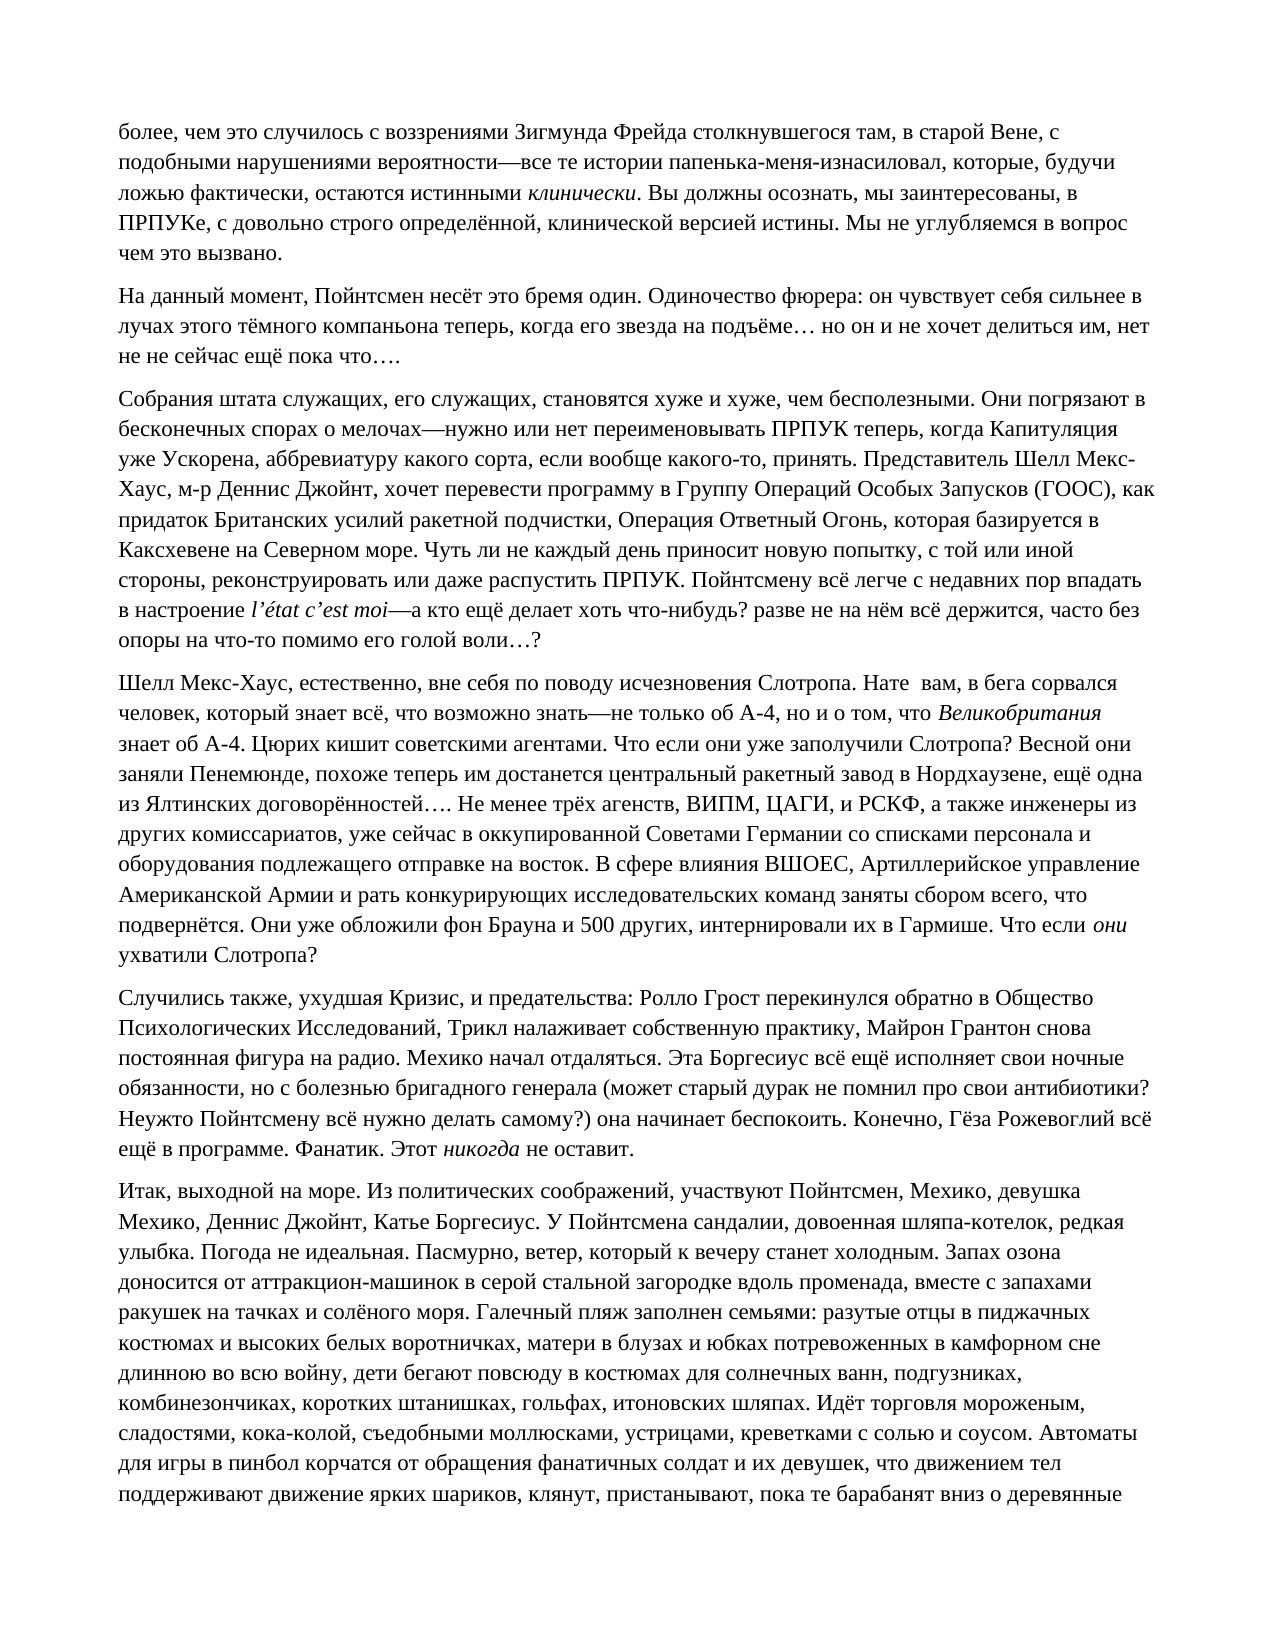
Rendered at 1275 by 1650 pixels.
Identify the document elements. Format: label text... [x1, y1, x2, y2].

text Итак, выходной на море. Из политических соображений, участвуют Пойнтсмен, Мехико, девушка Мехико, Деннис Джойнт, Катье Боргесиус. У Пойнтсмена сандалии, довоенная шляпа-котелок, редкая улыбка. Погода не идеальная. Пасмурно, ветер, который к вечеру станет холодным. Запах озона доносится от аттракцион-машинок в серой стальной загородке вдоль променада, вместе с запахами ракушек на тачках и солёного моря. Галечный пляж заполнен семьями: разутые отцы в пиджачных костюмах и высоких белых воротничках, матери в блузах и юбках потревоженных в камфорном сне длинною во всю войну, дети бегают повсюду в костюмах для солнечных ванн, подгузниках, комбинезончиках, коротких штанишках, гольфах, итоновских шляпах. Идёт торговля мороженым, сладостями, кока-колой, съедобными моллюсками, устрицами, креветками с солью и соусом. Автоматы для игры в пинбол корчатся от обращения фанатичных солдат и их девушек, что движением тел поддерживают движение ярких шариков, клянут, пристанывают, пока те барабанят вниз о деревянные [118, 1177, 1157, 1506]
text Шелл Мекс-Хаус, естественно, вне себя по поводу исчезновения Слотропа. Нате вам, в бега сорвался человек, который знает всё, что возможно знать—не только об А-4, но и о том, что Великобритания знает об А-4. Цюрих кишит советскими агентами. Что если они уже заполучили Слотропа? Весной они заняли Пенемюнде, похоже теперь им достанется центральный ракетный завод в Нордхаузене, ещё одна из Ялтинских договорённостей…. Не менее трёх агенств, ВИПМ, ЦАГИ, и РСКФ, а также инженеры из других комиссариатов, уже сейчас в оккупированной Советами Германии со списками персонала и оборудования подлежащего отправке на восток. В сфере влияния ВШОЕС, Артиллерийское управление Американской Армии и рать конкурирующих исследовательских команд заняты сбором всего, что подвернётся. Они уже обложили фон Брауна и 500 других, интернировали их в Гармише. Что если они ухватили Слотропа? [118, 669, 1157, 967]
text более, чем это случилось с воззрениями Зигмунда Фрейда столкнувшегося там, в старой Вене, с подобными нарушениями вероятности—все те истории папенька-меня-изнасиловал, которые, будучи ложью фактически, остаются истинными клинически. Вы должны осознать, мы заинтересованы, в ПРПУКе, с довольно строго определённой, клинической версией истины. Мы не углубляемся в вопрос чем это вызвано. [118, 118, 1157, 265]
text На данный момент, Пойнтсмен несёт это бремя один. Одиночество фюрера: он чувствует себя сильнее в лучах этого тёмного компаньона теперь, когда его звезда на подъёме… но он и не хочет делиться им, нет не не сейчас ещё пока что…. [118, 282, 1157, 368]
text Случились также, ухудшая Кризис, и предательства: Ролло Грост перекинулся обратно в Общество Психологических Исследований, Трикл налаживает собственную практику, Майрон Грантон снова постоянная фигура на радио. Мехико начал отдаляться. Эта Боргесиус всё ещё исполняет свои ночные обязанности, но с болезнью бригадного генерала (может старый дурак не помнил про свои антибиотики? Неужто Пойнтсмену всё нужно делать самому?) она начинает беспокоить. Конечно, Гёза Рожевоглий всё ещё в программе. Фанатик. Этот никогда не оставит. [118, 984, 1157, 1161]
text Собрания штата служащих, его служащих, становятся хуже и хуже, чем бесполезными. Они погрязают в бесконечных спорах о мелочах—нужно или нет переименовывать ПРПУК теперь, когда Капитуляция уже Ускорена, аббревиатуру какого сорта, если вообще какого-то, принять. Представитель Шелл Мекс-Хаус, м-р Деннис Джойнт, хочет перевести программу в Группу Операций Особых Запусков (ГООС), как придаток Британских усилий ракетной подчистки, Операция Ответный Огонь, которая базируется в Каксхевене на Северном море. Чуть ли не каждый день приносит новую попытку, с той или иной стороны, реконструировать или даже распустить ПРПУК. Пойнтсмену всё легче с недавних пор впадать в настроение l’état c’est moi—а кто ещё делает хоть что-нибудь? разве не на нём всё держится, часто без опоры на что-то помимо его голой воли…? [118, 385, 1157, 653]
